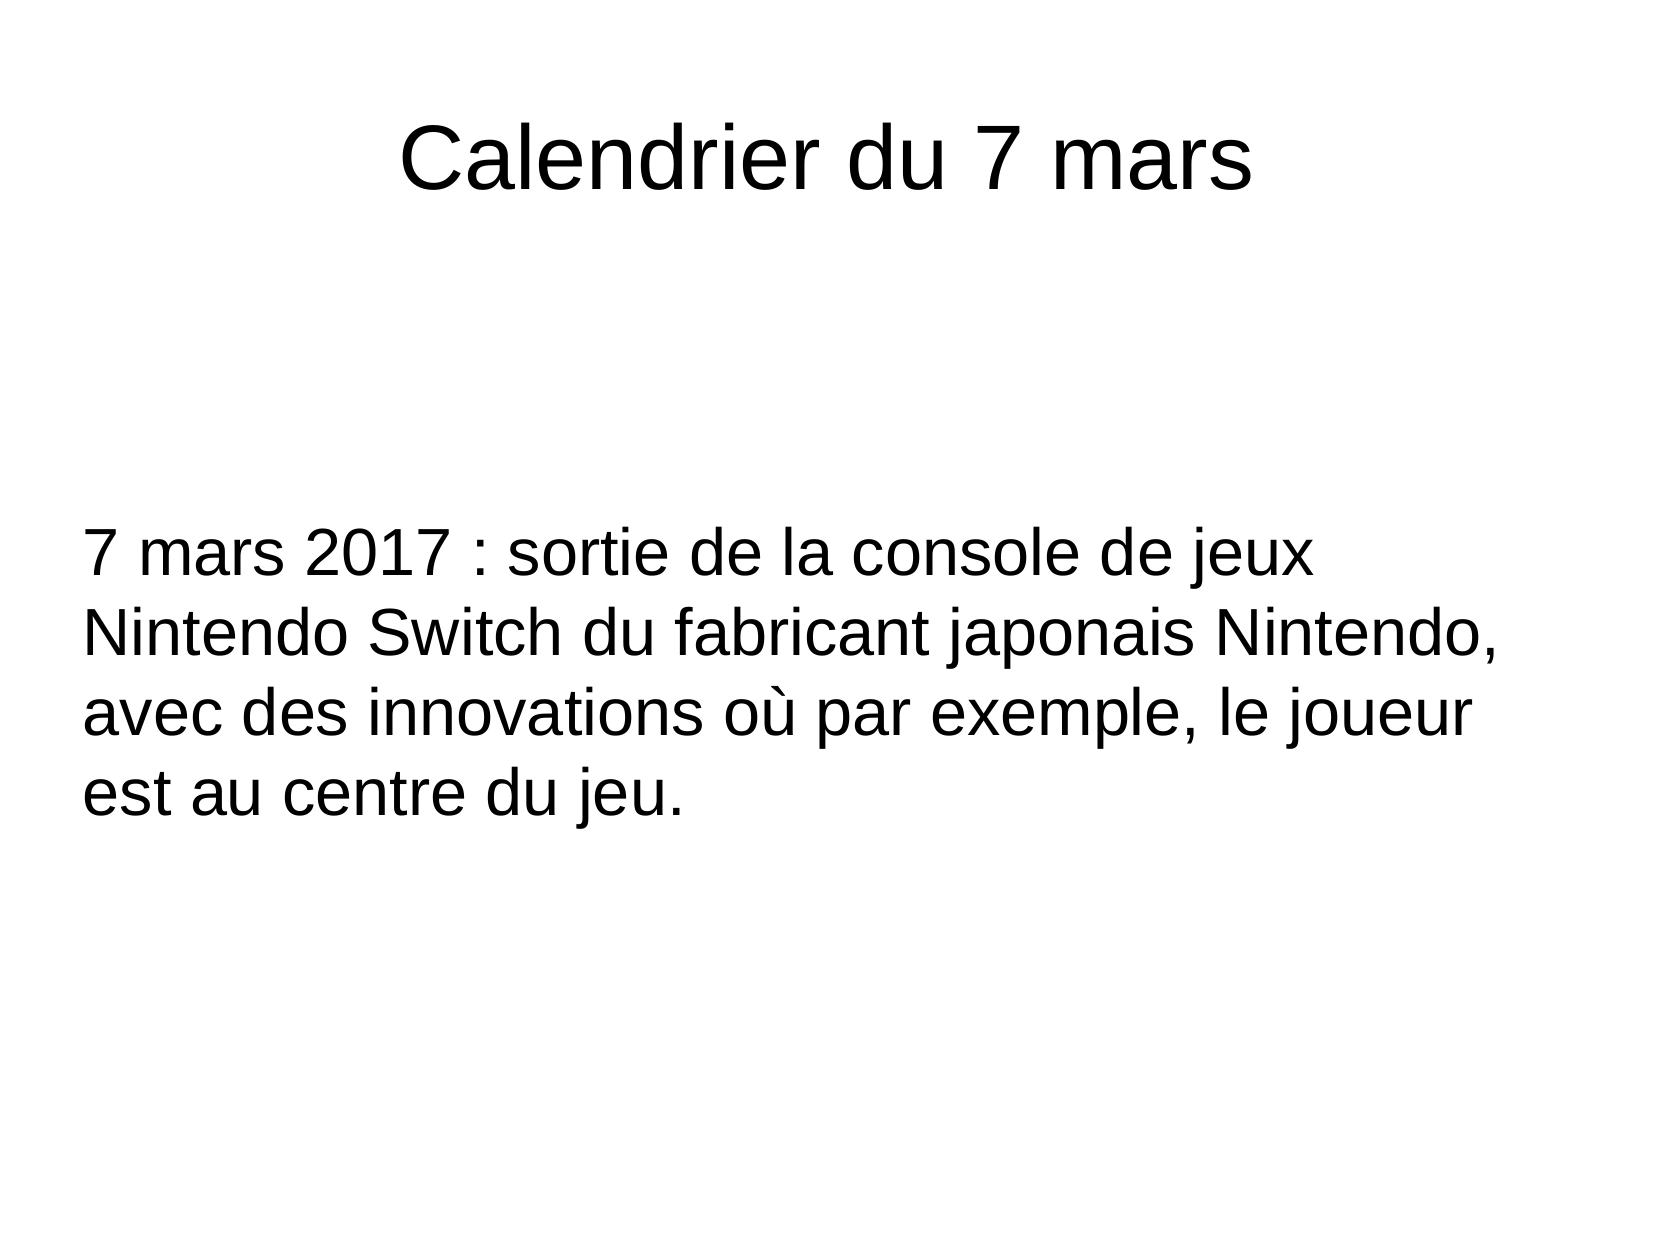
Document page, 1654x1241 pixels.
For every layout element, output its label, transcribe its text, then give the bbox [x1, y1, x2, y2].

list 7 mars 2017 : sortie de la console de jeux Nintendo Switch du fabricant japonais Nintendo, avec des innovations où par exemple, le joueur est au centre du jeu. [82, 290, 1571, 1010]
title Calendrier du 7 mars [82, 49, 1571, 257]
